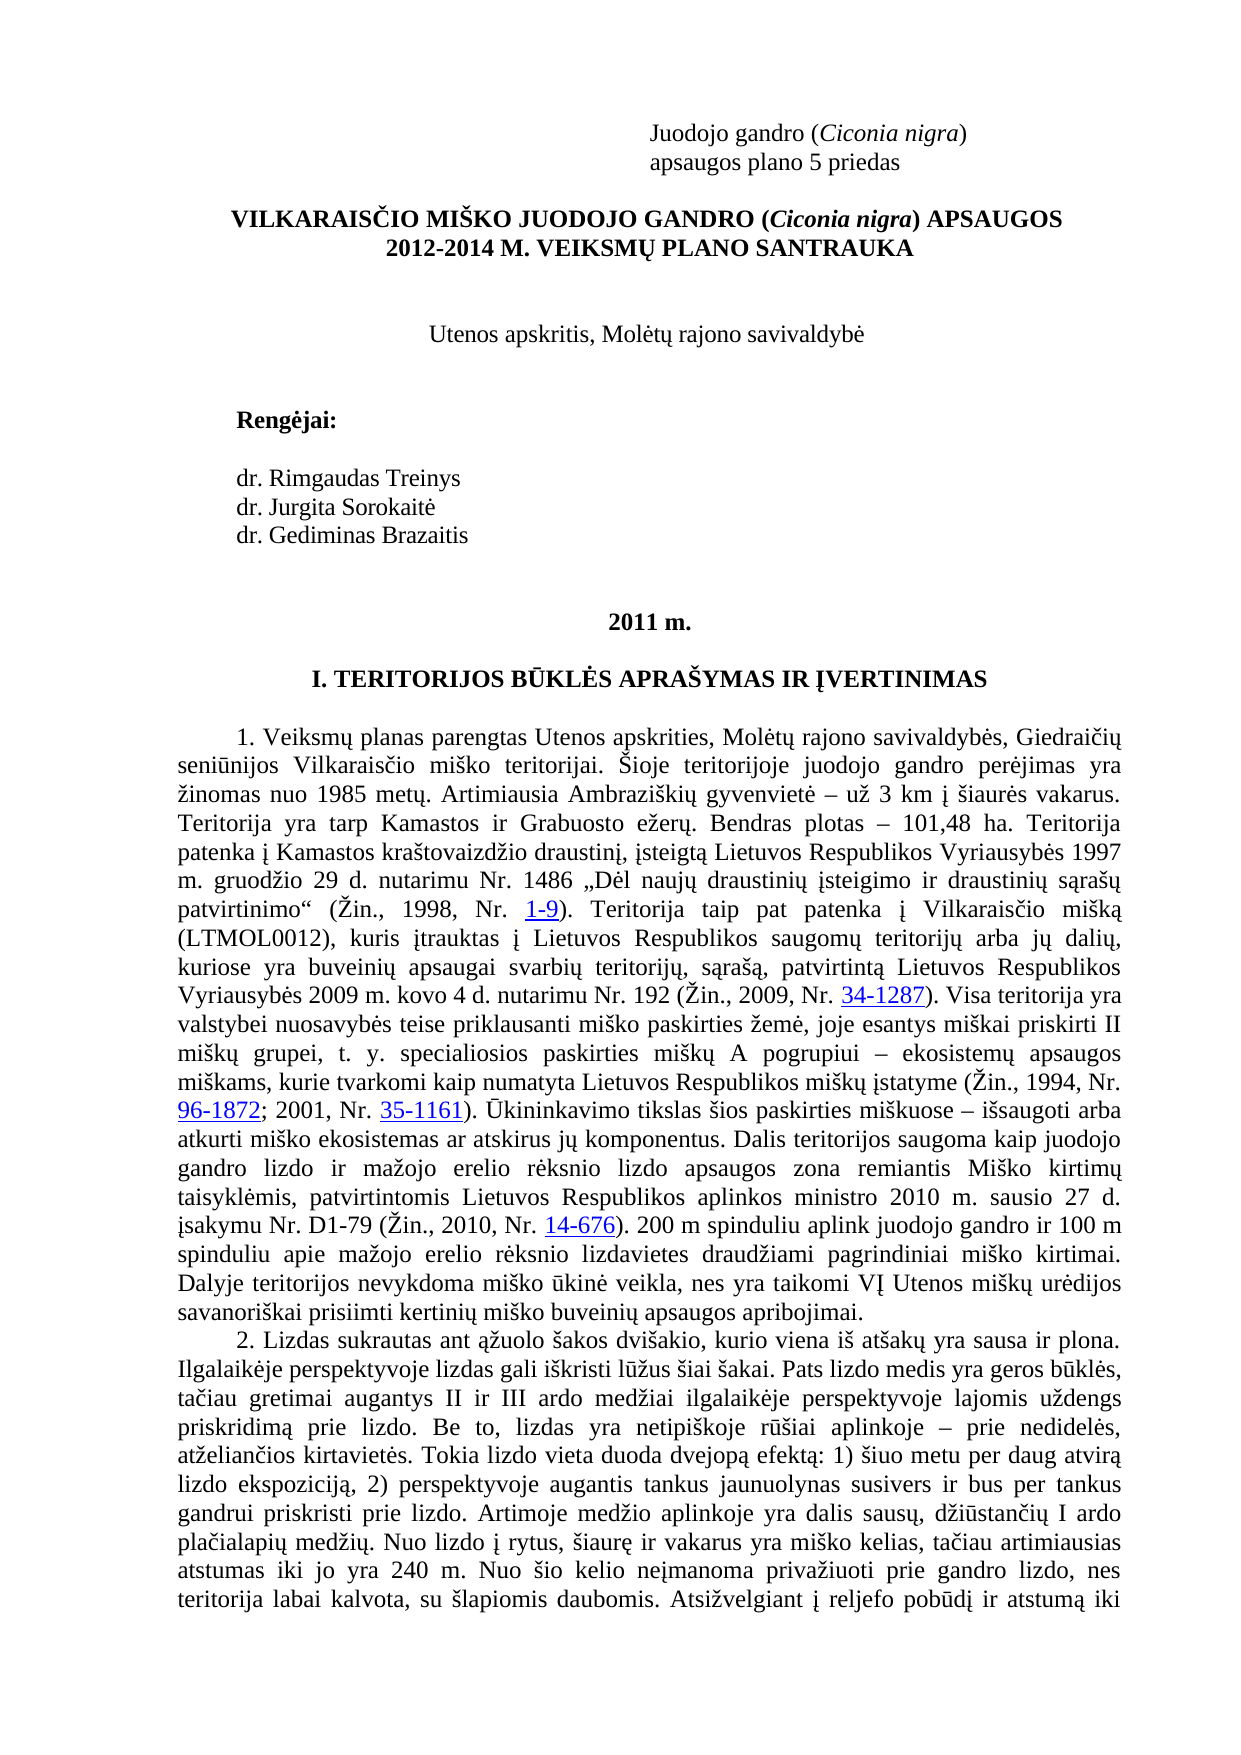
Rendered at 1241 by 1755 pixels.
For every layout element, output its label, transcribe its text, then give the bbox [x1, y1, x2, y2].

text dr. Jurgita Sorokaitė [177, 492, 1122, 521]
text apsaugos plano 5 priedas [649, 147, 1122, 176]
text dr. Rimgaudas Treinys [177, 463, 1122, 492]
text 2011 m. [177, 607, 1122, 636]
text 2. Lizdas sukrautas ant ąžuolo šakos dvišakio, kurio viena iš atšakų yra sausa ir plona. Ilgalaikėje perspektyvoje lizdas gali iškristi lūžus šiai šakai. Pats lizdo medis yra geros būklės, tačiau gretimai augantys II ir III ardo medžiai ilgalaikėje perspektyvoje lajomis uždengs priskridimą prie lizdo. Be to, lizdas yra netipiškoje rūšiai aplinkoje – prie nedidelės, atželiančios kirtavietės. Tokia lizdo vieta duoda dvejopą efektą: 1) šiuo metu per daug atvirą lizdo ekspoziciją, 2) perspektyvoje augantis tankus jaunuolynas susivers ir bus per tankus gandrui priskristi prie lizdo. Artimoje medžio aplinkoje yra dalis sausų, džiūstančių I ardo plačialapių medžių. Nuo lizdo į rytus, šiaurę ir vakarus yra miško kelias, tačiau artimiausias atstumas iki jo yra 240 m. Nuo šio kelio neįmanoma privažiuoti prie gandro lizdo, nes teritorija labai kalvota, su šlapiomis daubomis. Atsižvelgiant į reljefo pobūdį ir atstumą iki [177, 1326, 1122, 1613]
text 1. Veiksmų planas parengtas Utenos apskrities, Molėtų rajono savivaldybės, Giedraičių seniūnijos Vilkaraisčio miško teritorijai. Šioje teritorijoje juodojo gandro perėjimas yra žinomas nuo 1985 metų. Artimiausia Ambraziškių gyvenvietė – už 3 km į šiaurės vakarus. Teritorija yra tarp Kamastos ir Grabuosto ežerų. Bendras plotas – 101,48 ha. Teritorija patenka į Kamastos kraštovaizdžio draustinį, įsteigtą Lietuvos Respublikos Vyriausybės 1997 m. gruodžio 29 d. nutarimu Nr. 1486 „Dėl naujų draustinių įsteigimo ir draustinių sąrašų patvirtinimo“ (Žin., 1998, Nr. 1-9). Teritorija taip pat patenka į Vilkaraisčio mišką (LTMOL0012), kuris įtrauktas į Lietuvos Respublikos saugomų teritorijų arba jų dalių, kuriose yra buveinių apsaugai svarbių teritorijų, sąrašą, patvirtintą Lietuvos Respublikos Vyriausybės 2009 m. kovo 4 d. nutarimu Nr. 192 (Žin., 2009, Nr. 34-1287). Visa teritorija yra valstybei nuosavybės teise priklausanti miško paskirties žemė, joje esantys miškai priskirti II miškų grupei, t. y. specialiosios paskirties miškų A pogrupiui – ekosistemų apsaugos miškams, kurie tvarkomi kaip numatyta Lietuvos Respublikos miškų įstatyme (Žin., 1994, Nr. 96-1872; 2001, Nr. 35-1161). Ūkininkavimo tikslas šios paskirties miškuose – išsaugoti arba atkurti miško ekosistemas ar atskirus jų komponentus. Dalis teritorijos saugoma kaip juodojo gandro lizdo ir mažojo erelio rėksnio lizdo apsaugos zona remiantis Miško kirtimų taisyklėmis, patvirtintomis Lietuvos Respublikos aplinkos ministro 2010 m. sausio 27 d. įsakymu Nr. D1-79 (Žin., 2010, Nr. 14-676). 200 m spinduliu aplink juodojo gandro ir 100 m spinduliu apie mažojo erelio rėksnio lizdavietes draudžiami pagrindiniai miško kirtimai. Dalyje teritorijos nevykdoma miško ūkinė veikla, nes yra taikomi VĮ Utenos miškų urėdijos savanoriškai prisiimti kertinių miško buveinių apsaugos apribojimai. [177, 722, 1122, 1326]
text 2012-2014 M. VEIKSMŲ PLANO SANTRAUKA [177, 233, 1122, 262]
text Rengėjai: [177, 406, 1122, 434]
text Utenos apskritis, Molėtų rajono savivaldybė [177, 319, 1122, 348]
text dr. Gediminas Brazaitis [177, 521, 1122, 549]
text Juodojo gandro (Ciconia nigra) [649, 118, 1122, 147]
text VILKARAISČio MIŠKO JUODOJO GANDRO (Ciconia nigra) APSAUGOS [177, 204, 1122, 233]
text I. teritorijos būklės aprašymas ir įvertinimas [177, 664, 1122, 693]
